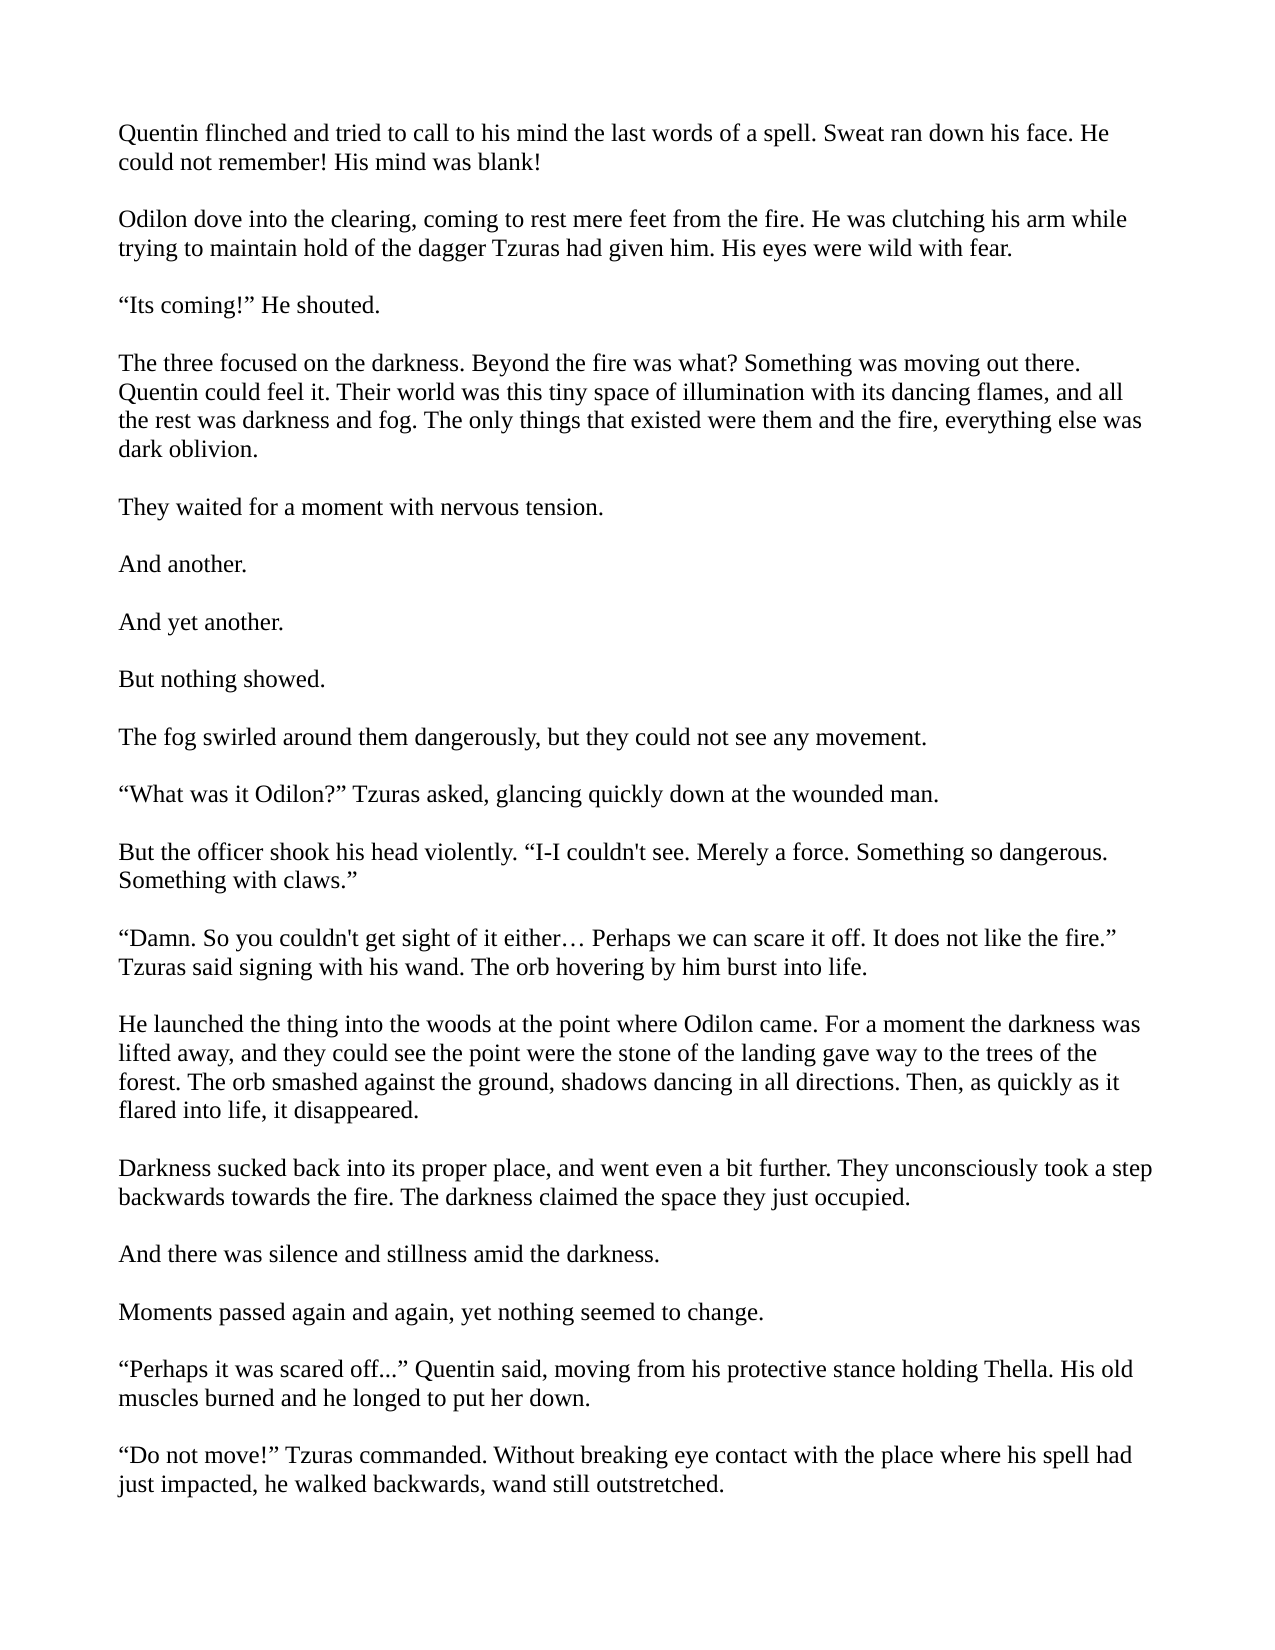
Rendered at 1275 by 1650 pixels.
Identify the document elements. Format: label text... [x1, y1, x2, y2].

text The fog swirled around them dangerously, but they could not see any movement. [118, 722, 1157, 751]
text Quentin flinched and tried to call to his mind the last words of a spell. Sweat ran down his face. He could not remember! His mind was blank! [118, 118, 1157, 176]
text “Its coming!” He shouted. [118, 291, 1157, 319]
text They waited for a moment with nervous tension. [118, 492, 1157, 521]
text And there was silence and stillness amid the darkness. [118, 1239, 1157, 1268]
text “Damn. So you couldn't get sight of it either… Perhaps we can scare it off. It does not like the fire.” Tzuras said signing with his wand. The orb hovering by him burst into life. [118, 923, 1157, 981]
text He launched the thing into the woods at the point where Odilon came. For a moment the darkness was lifted away, and they could see the point were the stone of the landing gave way to the trees of the forest. The orb smashed against the ground, shadows dancing in all directions. Then, as quickly as it flared into life, it disappeared. [118, 1009, 1157, 1124]
text And yet another. [118, 607, 1157, 636]
text Odilon dove into the clearing, coming to rest mere feet from the fire. He was clutching his arm while trying to maintain hold of the dagger Tzuras had given him. His eyes were wild with fear. [118, 204, 1157, 262]
text But nothing showed. [118, 664, 1157, 693]
text But the officer shook his head violently. “I-I couldn't see. Merely a force. Something so dangerous. Something with claws.” [118, 837, 1157, 894]
text And another. [118, 549, 1157, 578]
text “What was it Odilon?” Tzuras asked, glancing quickly down at the wounded man. [118, 779, 1157, 808]
text Moments passed again and again, yet nothing seemed to change. [118, 1297, 1157, 1326]
text Darkness sucked back into its proper place, and went even a bit further. They unconsciously took a step backwards towards the fire. The darkness claimed the space they just occupied. [118, 1153, 1157, 1211]
text “Perhaps it was scared off...” Quentin said, moving from his protective stance holding Thella. His old muscles burned and he longed to put her down. [118, 1354, 1157, 1412]
text The three focused on the darkness. Beyond the fire was what? Something was moving out there. Quentin could feel it. Their world was this tiny space of illumination with its dancing flames, and all the rest was darkness and fog. The only things that existed were them and the fire, everything else was dark oblivion. [118, 348, 1157, 463]
text “Do not move!” Tzuras commanded. Without breaking eye contact with the place where his spell had just impacted, he walked backwards, wand still outstretched. [118, 1441, 1157, 1498]
